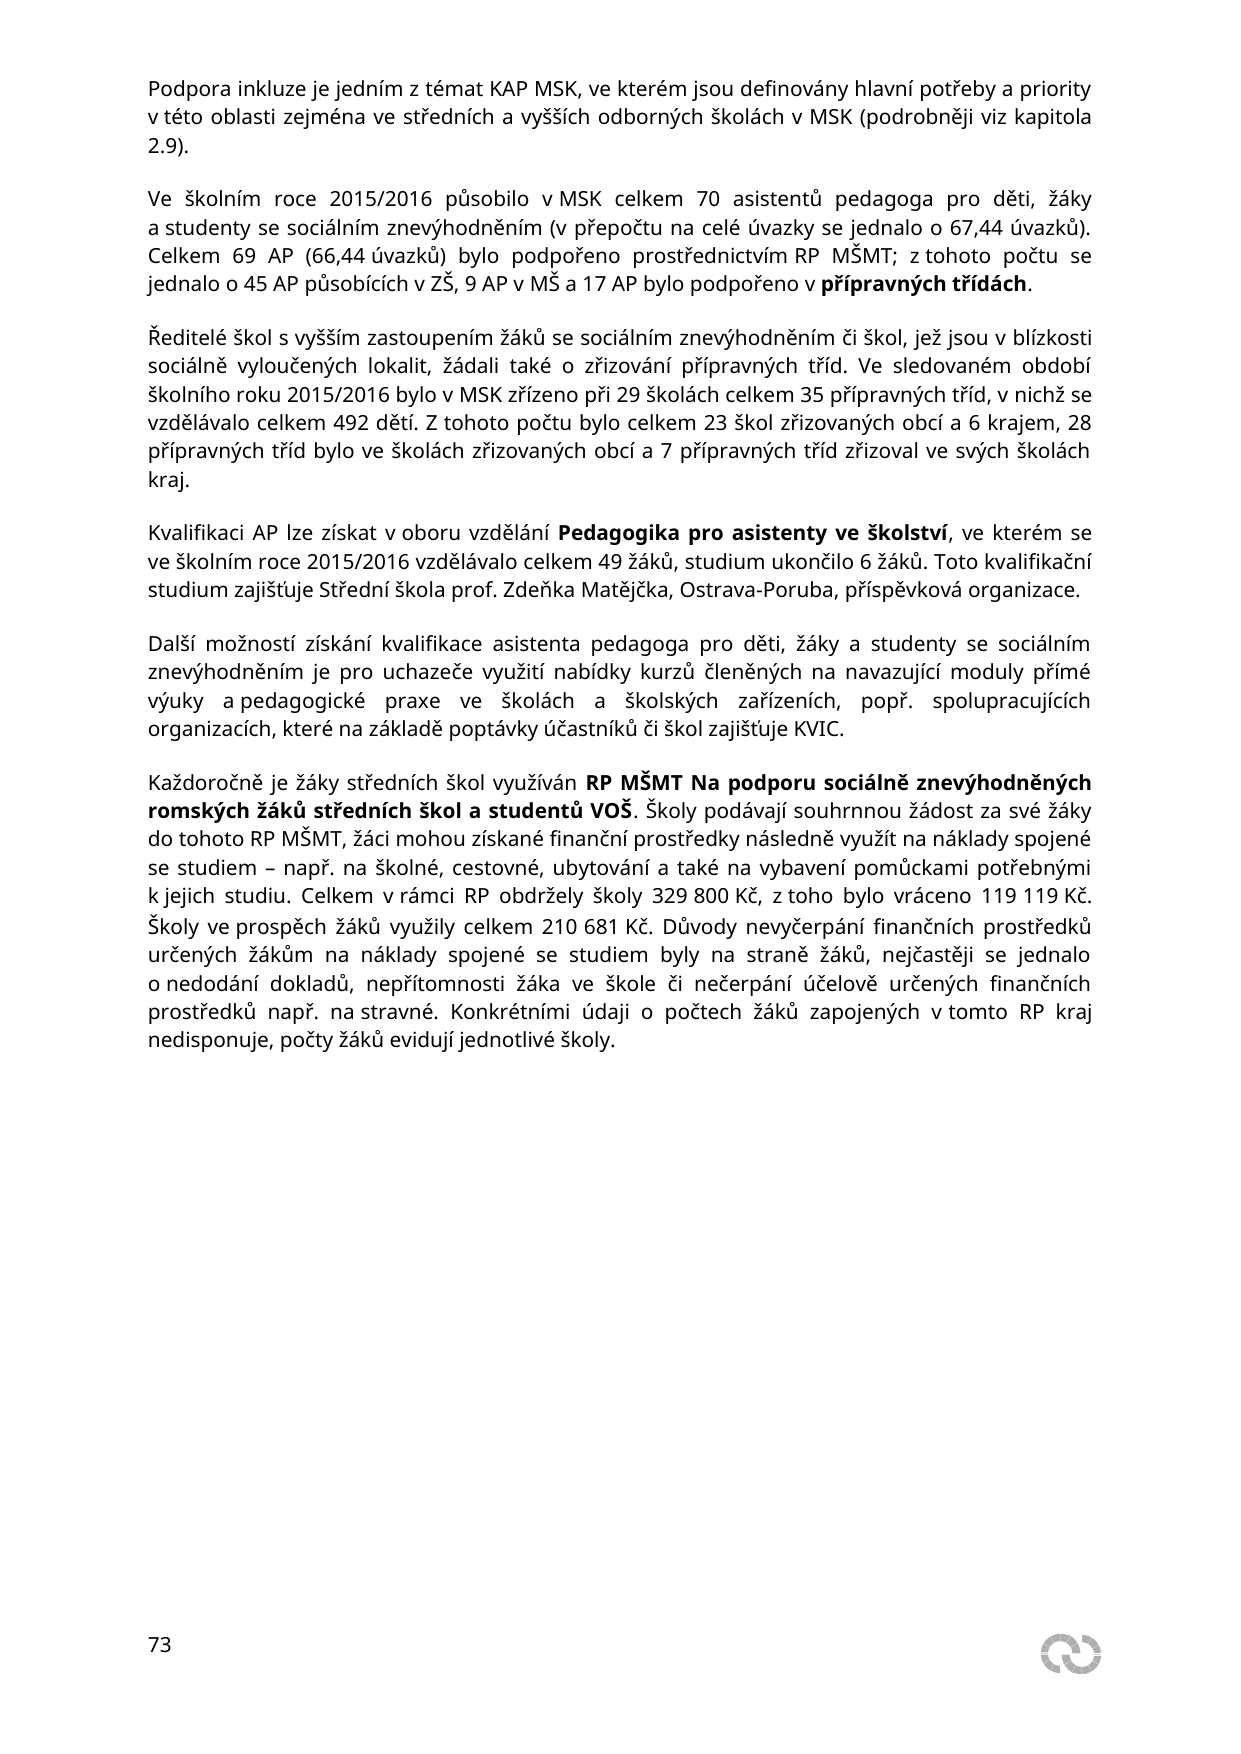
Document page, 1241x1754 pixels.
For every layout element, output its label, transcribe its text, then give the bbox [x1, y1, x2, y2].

text Ve školním roce 2015/2016 působilo v MSK celkem 70 asistentů pedagoga pro děti, žáky a studenty se sociálním znevýhodněním (v přepočtu na celé úvazky se jednalo o 67,44 úvazků). Celkem 69 AP (66,44 úvazků) bylo podpořeno prostřednictvím RP MŠMT; z tohoto počtu se jednalo o 45 AP působících v ZŠ, 9 AP v MŠ a 17 AP bylo podpořeno v přípravných třídách. [148, 184, 1092, 298]
text Další možností získání kvalifikace asistenta pedagoga pro děti, žáky a studenty se sociálním znevýhodněním je pro uchazeče využití nabídky kurzů členěných na navazující moduly přímé výuky a pedagogické praxe ve školách a školských zařízeních, popř. spolupracujících organizacích, které na základě poptávky účastníků či škol zajišťuje KVIC. [148, 629, 1092, 743]
text Ředitelé škol s vyšším zastoupením žáků se sociálním znevýhodněním či škol, jež jsou v blízkosti sociálně vyloučených lokalit, žádali také o zřizování přípravných tříd. Ve sledovaném období školního roku 2015/2016 bylo v MSK zřízeno při 29 školách celkem 35 přípravných tříd, v nichž se vzdělávalo celkem 492 dětí. Z tohoto počtu bylo celkem 23 škol zřizovaných obcí a 6 krajem, 28 přípravných tříd bylo ve školách zřizovaných obcí a 7 přípravných tříd zřizoval ve svých školách kraj. [148, 323, 1092, 493]
text Každoročně je žáky středních škol využíván RP MŠMT Na podporu sociálně znevýhodněných romských žáků středních škol a studentů VOŠ. Školy podávají souhrnnou žádost za své žáky do tohoto RP MŠMT, žáci mohou získané finanční prostředky následně využít na náklady spojené se studiem – např. na školné, cestovné, ubytování a také na vybavení pomůckami potřebnými k jejich studiu. Celkem v rámci RP obdržely školy 329 800 Kč, z toho bylo vráceno 119 119 Kč. Školy ve prospěch žáků využily celkem 210 681 Kč. Důvody nevyčerpání finančních prostředků určených žákům na náklady spojené se studiem byly na straně žáků, nejčastěji se jednalo o nedodání dokladů, nepřítomnosti žáka ve škole či nečerpání účelově určených finančních prostředků např. na stravné. Konkrétními údaji o počtech žáků zapojených v tomto RP kraj nedisponuje, počty žáků evidují jednotlivé školy. [148, 768, 1092, 1054]
text Kvalifikaci AP lze získat v oboru vzdělání Pedagogika pro asistenty ve školství, ve kterém se ve školním roce 2015/2016 vzdělávalo celkem 49 žáků, studium ukončilo 6 žáků. Toto kvalifikační studium zajišťuje Střední škola prof. Zdeňka Matějčka, Ostrava-Poruba, příspěvková organizace. [148, 518, 1092, 604]
text Podpora inkluze je jedním z témat KAP MSK, ve kterém jsou definovány hlavní potřeby a priority v této oblasti zejména ve středních a vyšších odborných školách v MSK (podrobněji viz kapitola 2.9). [148, 74, 1092, 159]
